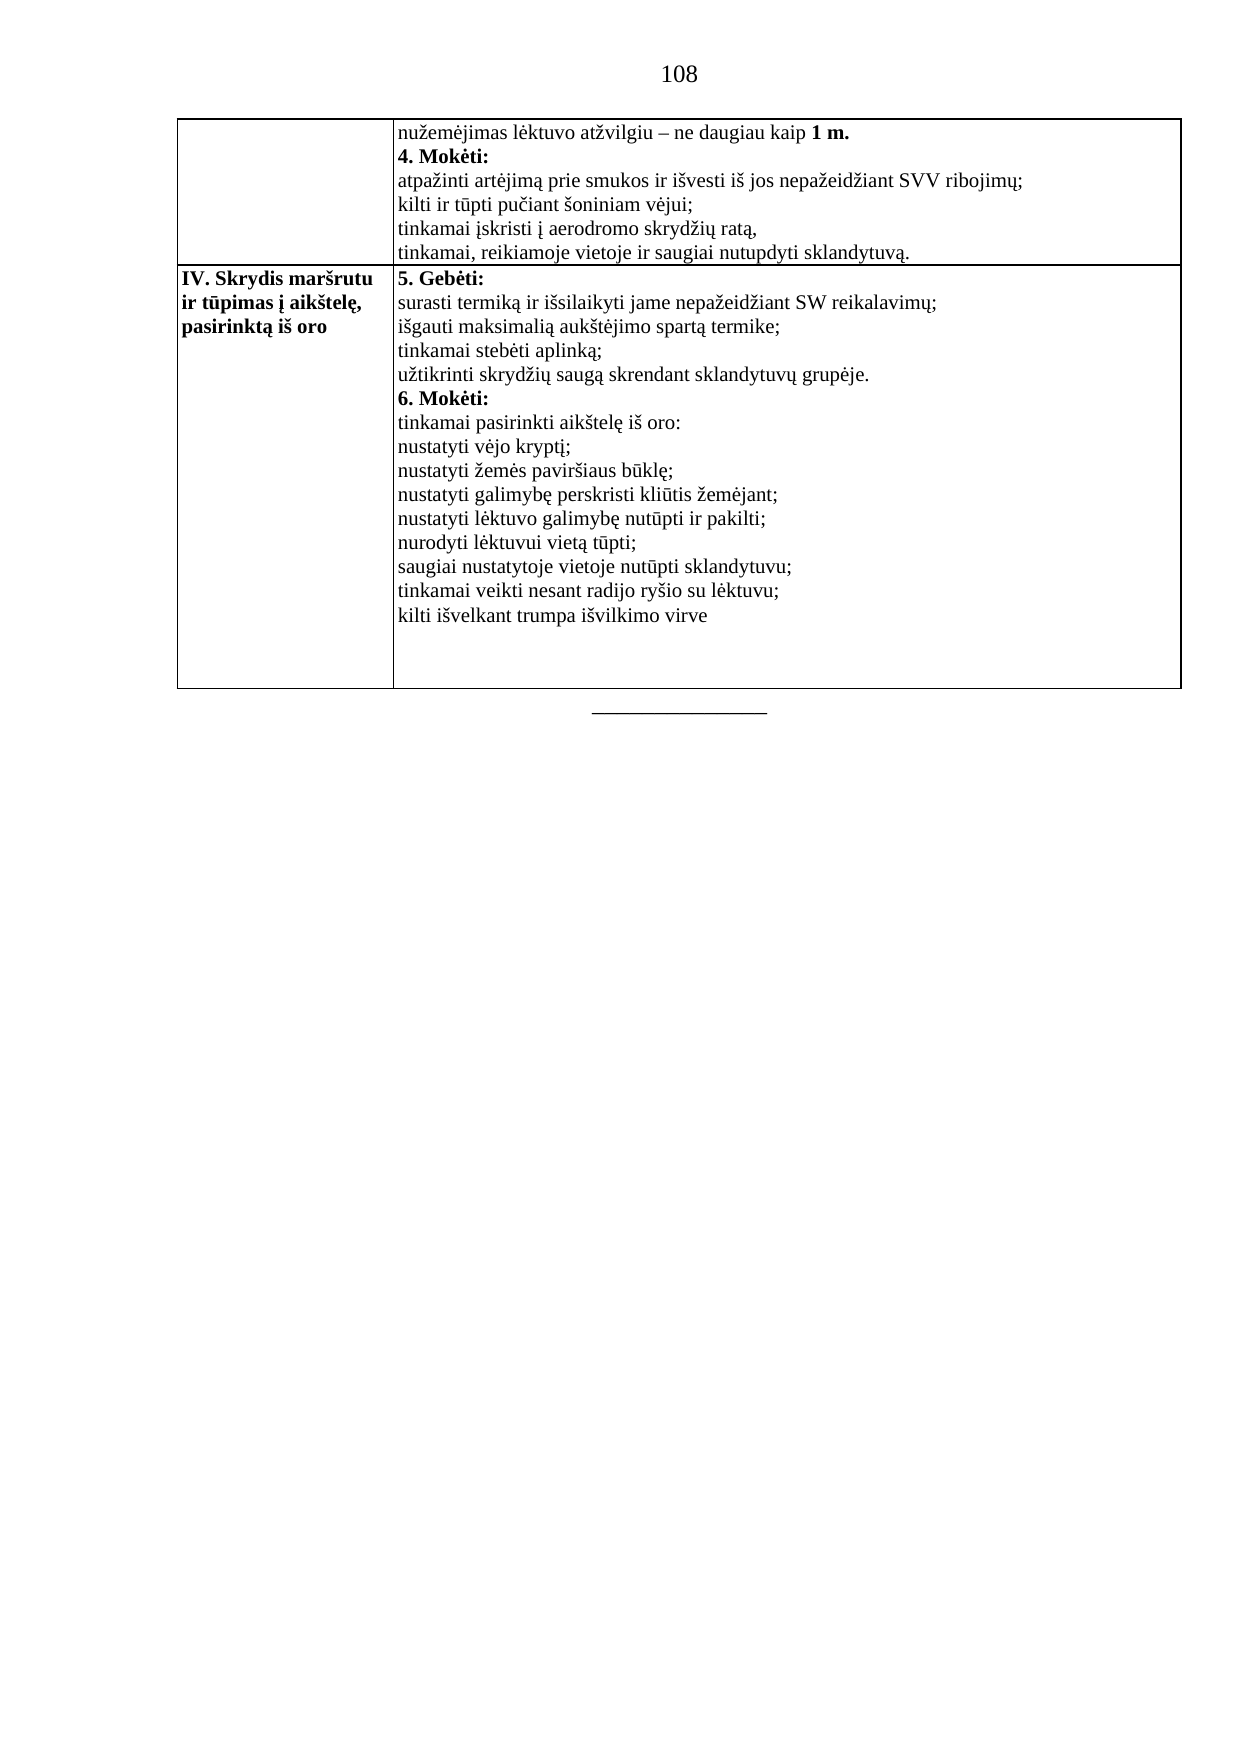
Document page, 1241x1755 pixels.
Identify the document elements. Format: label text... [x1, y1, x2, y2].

table_cell 5. Gebėti: surasti termiką ir išsilaikyti jame nepažeidžiant SW reikalavimų; išgauti maksimalią aukštėjimo spartą termike; tinkamai stebėti aplinką; užtikrinti skrydžių saugą skrendant sklandytuvų grupėje. 6. Mokėti: tinkamai pasirinkti aikštelę iš oro: nustatyti vėjo kryptį; nustatyti žemės paviršiaus būklę; nustatyti galimybę perskristi kliūtis žemėjant; nustatyti lėktuvo galimybę nutūpti ir pakilti; nurodyti lėktuvui vietą tūpti; saugiai nustatytoje vietoje nutūpti sklandytuvu; tinkamai veikti nesant radijo ryšio su lėktuvu; kilti išvelkant trumpa išvilkimo virve [394, 266, 1180, 687]
table_cell IV. Skrydis maršrutu ir tūpimas į aikštelę, pasirinktą iš oro [178, 266, 393, 687]
table_cell [178, 120, 393, 264]
text ______________ [177, 689, 1181, 717]
